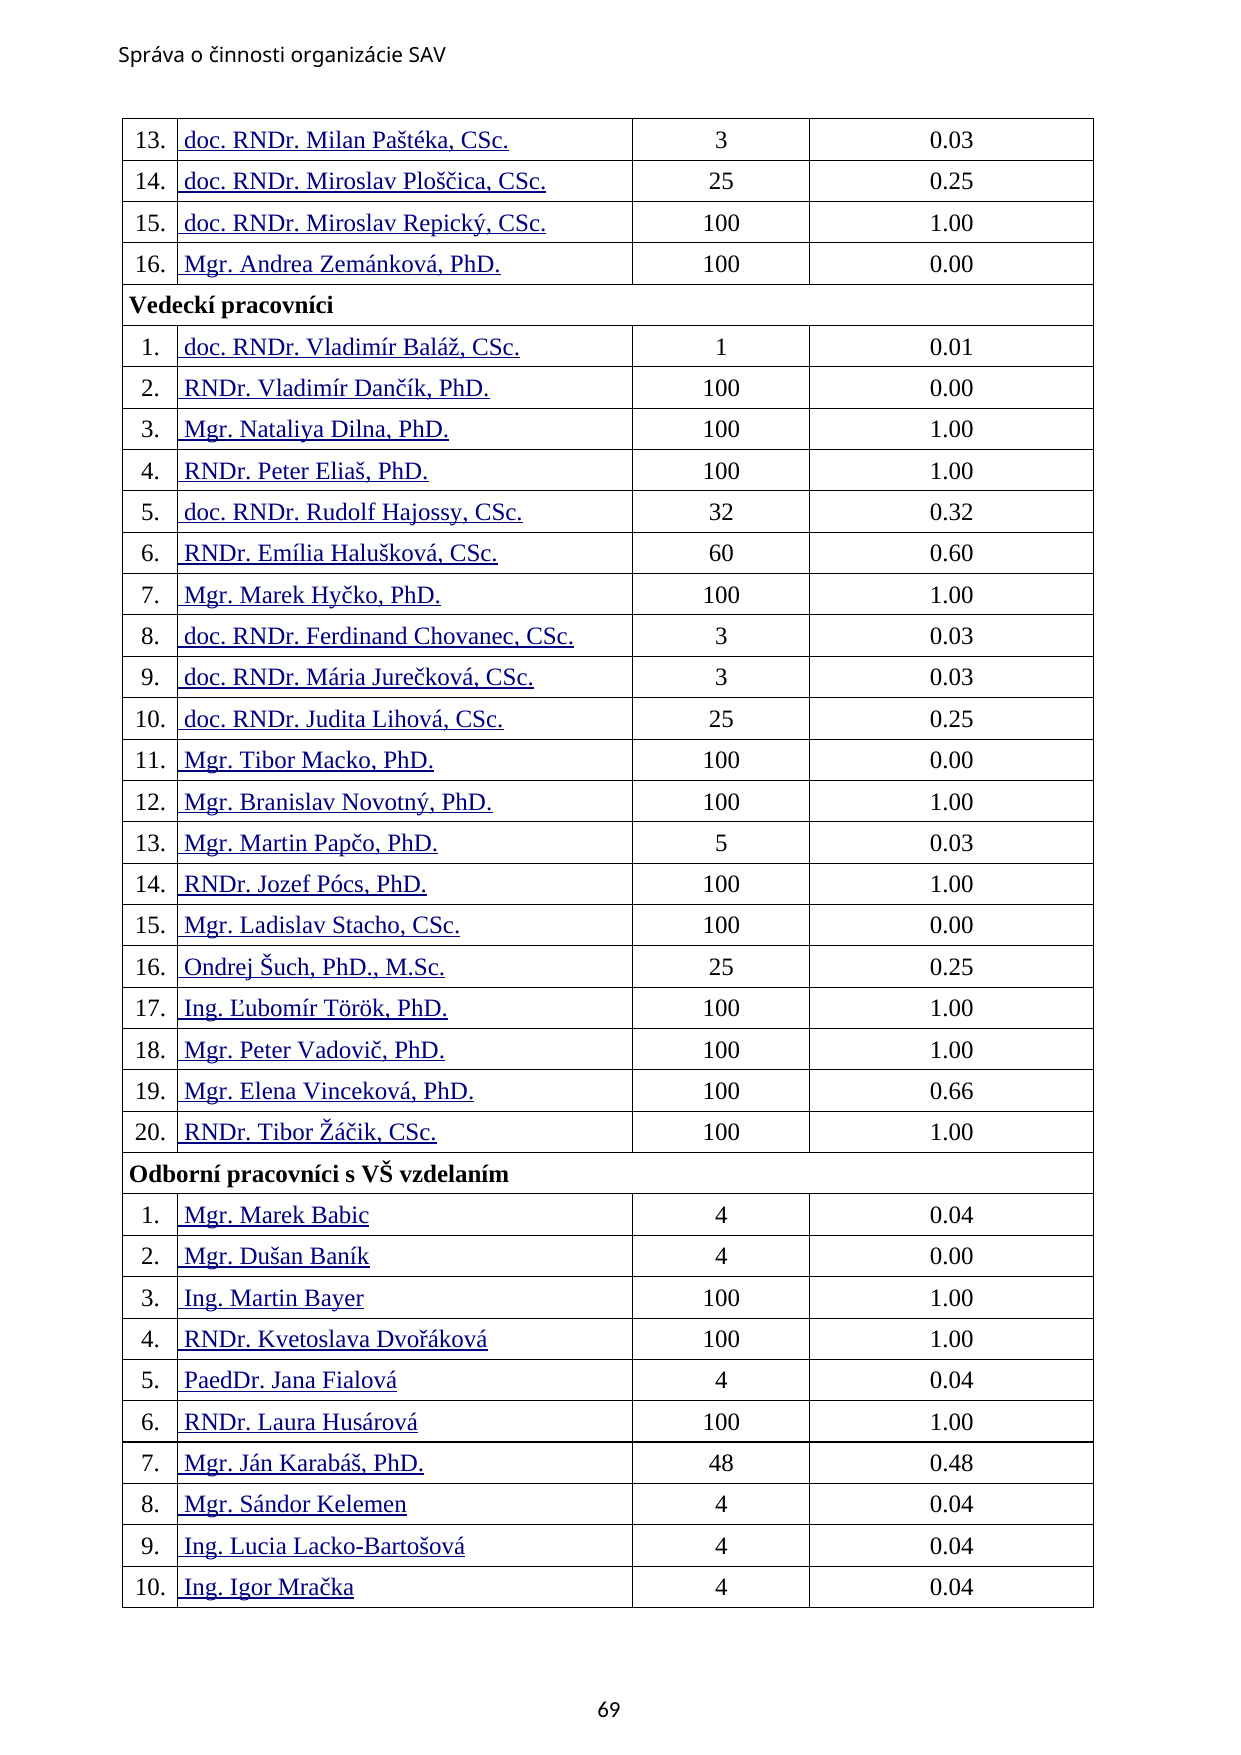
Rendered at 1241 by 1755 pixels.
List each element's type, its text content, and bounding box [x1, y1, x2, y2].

table_cell 0.00 [810, 905, 1093, 945]
table_cell 0.00 [810, 367, 1093, 408]
table_cell RNDr. Laura Husárová [178, 1401, 632, 1441]
table_cell RNDr. Emília Halušková, CSc. [178, 533, 632, 573]
table_cell 5 [633, 822, 809, 862]
table_cell 16. [123, 243, 177, 283]
table_cell 0.66 [810, 1070, 1093, 1111]
table_cell 3. [123, 409, 177, 449]
table_cell Vedeckí pracovníci [123, 285, 1093, 325]
table_cell doc. RNDr. Judita Lihová, CSc. [178, 698, 632, 738]
table_cell 0.04 [810, 1194, 1093, 1235]
table_cell 100 [633, 1277, 809, 1317]
table_cell 0.01 [810, 326, 1093, 366]
table_cell 100 [633, 1319, 809, 1359]
table_cell doc. RNDr. Vladimír Baláž, CSc. [178, 326, 632, 366]
table_cell 0.03 [810, 822, 1093, 862]
table_cell 4. [123, 450, 177, 490]
table_cell Mgr. Ladislav Stacho, CSc. [178, 905, 632, 945]
table_cell 5. [123, 1360, 177, 1400]
table_cell 4 [633, 1194, 809, 1235]
table_cell 1.00 [810, 1319, 1093, 1359]
table_cell 2. [123, 1236, 177, 1276]
table_cell 60 [633, 533, 809, 573]
table_cell doc. RNDr. Miroslav Ploščica, CSc. [178, 161, 632, 201]
table_cell 0.00 [810, 1236, 1093, 1276]
table_cell 100 [633, 740, 809, 780]
table_cell 14. [123, 161, 177, 201]
table_cell 8. [123, 615, 177, 656]
table_cell Ing. Ľubomír Török, PhD. [178, 988, 632, 1028]
table_cell 100 [633, 367, 809, 408]
table_cell 100 [633, 864, 809, 904]
table_cell 100 [633, 409, 809, 449]
table_cell 1.00 [810, 574, 1093, 614]
table_cell Mgr. Branislav Novotný, PhD. [178, 781, 632, 821]
table_cell doc. RNDr. Rudolf Hajossy, CSc. [178, 491, 632, 532]
table_cell 25 [633, 161, 809, 201]
table_cell 3. [123, 1277, 177, 1317]
table_cell 2. [123, 367, 177, 408]
table_cell 9. [123, 1525, 177, 1566]
table_cell 16. [123, 946, 177, 987]
table_cell Mgr. Elena Vinceková, PhD. [178, 1070, 632, 1111]
table_cell Ing. Martin Bayer [178, 1277, 632, 1317]
table_cell 3 [633, 119, 809, 159]
table_cell 3 [633, 657, 809, 697]
table_cell 0.60 [810, 533, 1093, 573]
table_cell 4 [633, 1525, 809, 1566]
table_cell PaedDr. Jana Fialová [178, 1360, 632, 1400]
table_cell doc. RNDr. Milan Paštéka, CSc. [178, 119, 632, 159]
table_cell 6. [123, 1401, 177, 1441]
table_cell Mgr. Marek Hyčko, PhD. [178, 574, 632, 614]
table_cell RNDr. Kvetoslava Dvořáková [178, 1319, 632, 1359]
table_cell 1.00 [810, 988, 1093, 1028]
table_cell 8. [123, 1484, 177, 1524]
table_cell 0.04 [810, 1484, 1093, 1524]
table_cell 1.00 [810, 1401, 1093, 1441]
table_cell 100 [633, 988, 809, 1028]
table_cell 5. [123, 491, 177, 532]
table_cell 0.00 [810, 740, 1093, 780]
table_cell doc. RNDr. Mária Jurečková, CSc. [178, 657, 632, 697]
table_cell doc. RNDr. Miroslav Repický, CSc. [178, 202, 632, 242]
table_cell 7. [123, 1443, 177, 1483]
table_cell 100 [633, 781, 809, 821]
table_cell 100 [633, 574, 809, 614]
table_cell 100 [633, 1112, 809, 1152]
table_cell 32 [633, 491, 809, 532]
table_cell 1. [123, 326, 177, 366]
table_cell 1.00 [810, 781, 1093, 821]
table_cell 3 [633, 615, 809, 656]
table_cell Ing. Lucia Lacko-Bartošová [178, 1525, 632, 1566]
table_cell 100 [633, 1070, 809, 1111]
table_cell Ing. Igor Mračka [178, 1567, 632, 1607]
table_cell 0.25 [810, 946, 1093, 987]
table_cell 13. [123, 822, 177, 862]
table_cell 15. [123, 905, 177, 945]
table_cell 1. [123, 1194, 177, 1235]
table_cell 4. [123, 1319, 177, 1359]
table_cell 0.04 [810, 1567, 1093, 1607]
table_cell Mgr. Tibor Macko, PhD. [178, 740, 632, 780]
table_cell Mgr. Nataliya Dilna, PhD. [178, 409, 632, 449]
table_cell 1.00 [810, 202, 1093, 242]
table_cell 12. [123, 781, 177, 821]
table_cell 100 [633, 1401, 809, 1441]
table_cell 0.04 [810, 1525, 1093, 1566]
table_cell RNDr. Peter Eliaš, PhD. [178, 450, 632, 490]
table_cell 4 [633, 1567, 809, 1607]
table_cell 0.00 [810, 243, 1093, 283]
table_cell 11. [123, 740, 177, 780]
table_cell doc. RNDr. Ferdinand Chovanec, CSc. [178, 615, 632, 656]
table_cell Odborní pracovníci s VŠ vzdelaním [123, 1153, 1093, 1193]
table_cell 100 [633, 450, 809, 490]
table_cell 17. [123, 988, 177, 1028]
table_cell 100 [633, 243, 809, 283]
table_cell 9. [123, 657, 177, 697]
table_cell 48 [633, 1443, 809, 1483]
table_cell 1.00 [810, 409, 1093, 449]
table_cell 18. [123, 1029, 177, 1069]
table_cell 0.32 [810, 491, 1093, 532]
table_cell 1.00 [810, 450, 1093, 490]
table_cell 14. [123, 864, 177, 904]
table_cell 4 [633, 1484, 809, 1524]
table_cell 0.25 [810, 698, 1093, 738]
table_cell 100 [633, 1029, 809, 1069]
table_cell 10. [123, 698, 177, 738]
table_cell 20. [123, 1112, 177, 1152]
table_cell 6. [123, 533, 177, 573]
table_cell 25 [633, 946, 809, 987]
table_cell RNDr. Jozef Pócs, PhD. [178, 864, 632, 904]
table_cell 1.00 [810, 864, 1093, 904]
table_cell Mgr. Sándor Kelemen [178, 1484, 632, 1524]
table_cell 1.00 [810, 1029, 1093, 1069]
table_cell 0.03 [810, 119, 1093, 159]
table_cell 100 [633, 202, 809, 242]
table_cell 15. [123, 202, 177, 242]
table_cell 4 [633, 1360, 809, 1400]
table_cell Mgr. Dušan Baník [178, 1236, 632, 1276]
table_cell 0.48 [810, 1443, 1093, 1483]
table_cell 10. [123, 1567, 177, 1607]
table_cell 25 [633, 698, 809, 738]
table_cell 1.00 [810, 1112, 1093, 1152]
table_cell Mgr. Ján Karabáš, PhD. [178, 1443, 632, 1483]
table_cell 4 [633, 1236, 809, 1276]
table_cell Ondrej Šuch, PhD., M.Sc. [178, 946, 632, 987]
table_cell 7. [123, 574, 177, 614]
table_cell 1 [633, 326, 809, 366]
table_cell RNDr. Tibor Žáčik, CSc. [178, 1112, 632, 1152]
table_cell Mgr. Marek Babic [178, 1194, 632, 1235]
table_cell 0.03 [810, 615, 1093, 656]
table_cell Mgr. Andrea Zemánková, PhD. [178, 243, 632, 283]
table_cell 0.03 [810, 657, 1093, 697]
table_cell Mgr. Peter Vadovič, PhD. [178, 1029, 632, 1069]
table_cell 19. [123, 1070, 177, 1111]
table_cell RNDr. Vladimír Dančík, PhD. [178, 367, 632, 408]
table_cell 0.04 [810, 1360, 1093, 1400]
table_cell 100 [633, 905, 809, 945]
table_cell 13. [123, 119, 177, 159]
table_cell 1.00 [810, 1277, 1093, 1317]
table_cell 0.25 [810, 161, 1093, 201]
table_cell Mgr. Martin Papčo, PhD. [178, 822, 632, 862]
